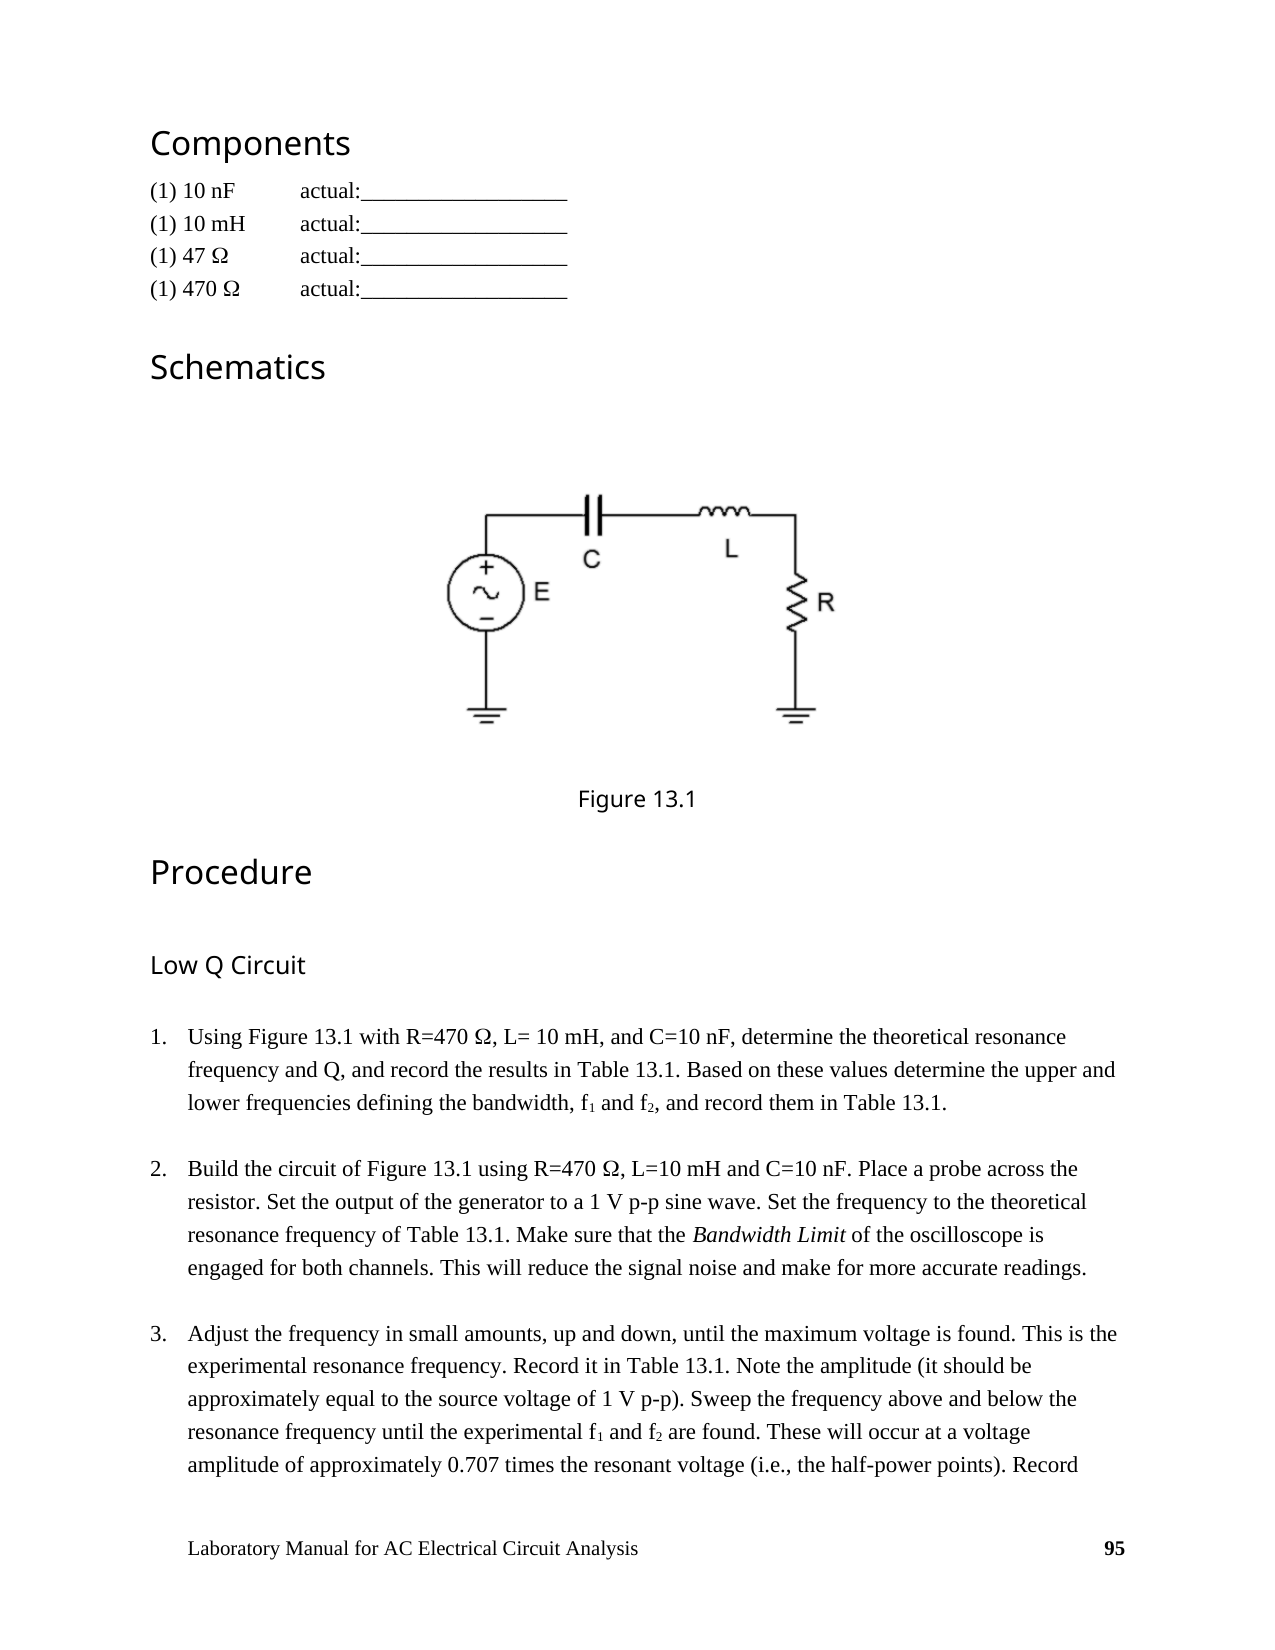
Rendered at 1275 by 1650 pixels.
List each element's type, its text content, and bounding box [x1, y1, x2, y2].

list Using Figure 13.1 with R=470 , L= 10 mH, and C=10 nF, determine the theoretical resonance frequency and Q, and record the results in Table 13.1. Based on these values determine the upper and lower frequencies defining the bandwidth, f1 and f2, and record them in Table 13.1. [150, 1023, 1125, 1116]
subtitle Figure 13.1 [150, 783, 1125, 814]
list Build the circuit of Figure 13.1 using R=470 , L=10 mH and C=10 nF. Place a probe across the resistor. Set the output of the generator to a 1 V p-p sine wave. Set the frequency to the theoretical resonance frequency of Table 13.1. Make sure that the Bandwidth Limit of the oscilloscope is engaged for both channels. This will reduce the signal noise and make for more accurate readings. [150, 1155, 1125, 1280]
text (1) 10 mH actual:__________________ [150, 210, 1125, 236]
text (1) 470  actual:__________________ [150, 276, 1125, 302]
picture [412, 457, 863, 760]
text (1) 47  actual:__________________ [150, 243, 1125, 269]
text Low Q Circuit [150, 948, 1125, 982]
list Adjust the frequency in small amounts, up and down, until the maximum voltage is found. This is the experimental resonance frequency. Record it in Table 13.1. Note the amplitude (it should be approximately equal to the source voltage of 1 V p-p). Sweep the frequency above and below the resonance frequency until the experimental f1 and f2 are found. These will occur at a voltage amplitude of approximately 0.707 times the resonant voltage (i.e., the half-power points). Record [150, 1319, 1125, 1478]
text (1) 10 nF actual:__________________ [150, 177, 1125, 203]
subtitle Components [150, 120, 1125, 165]
text Procedure [150, 849, 1125, 894]
text Schematics [150, 344, 1125, 389]
